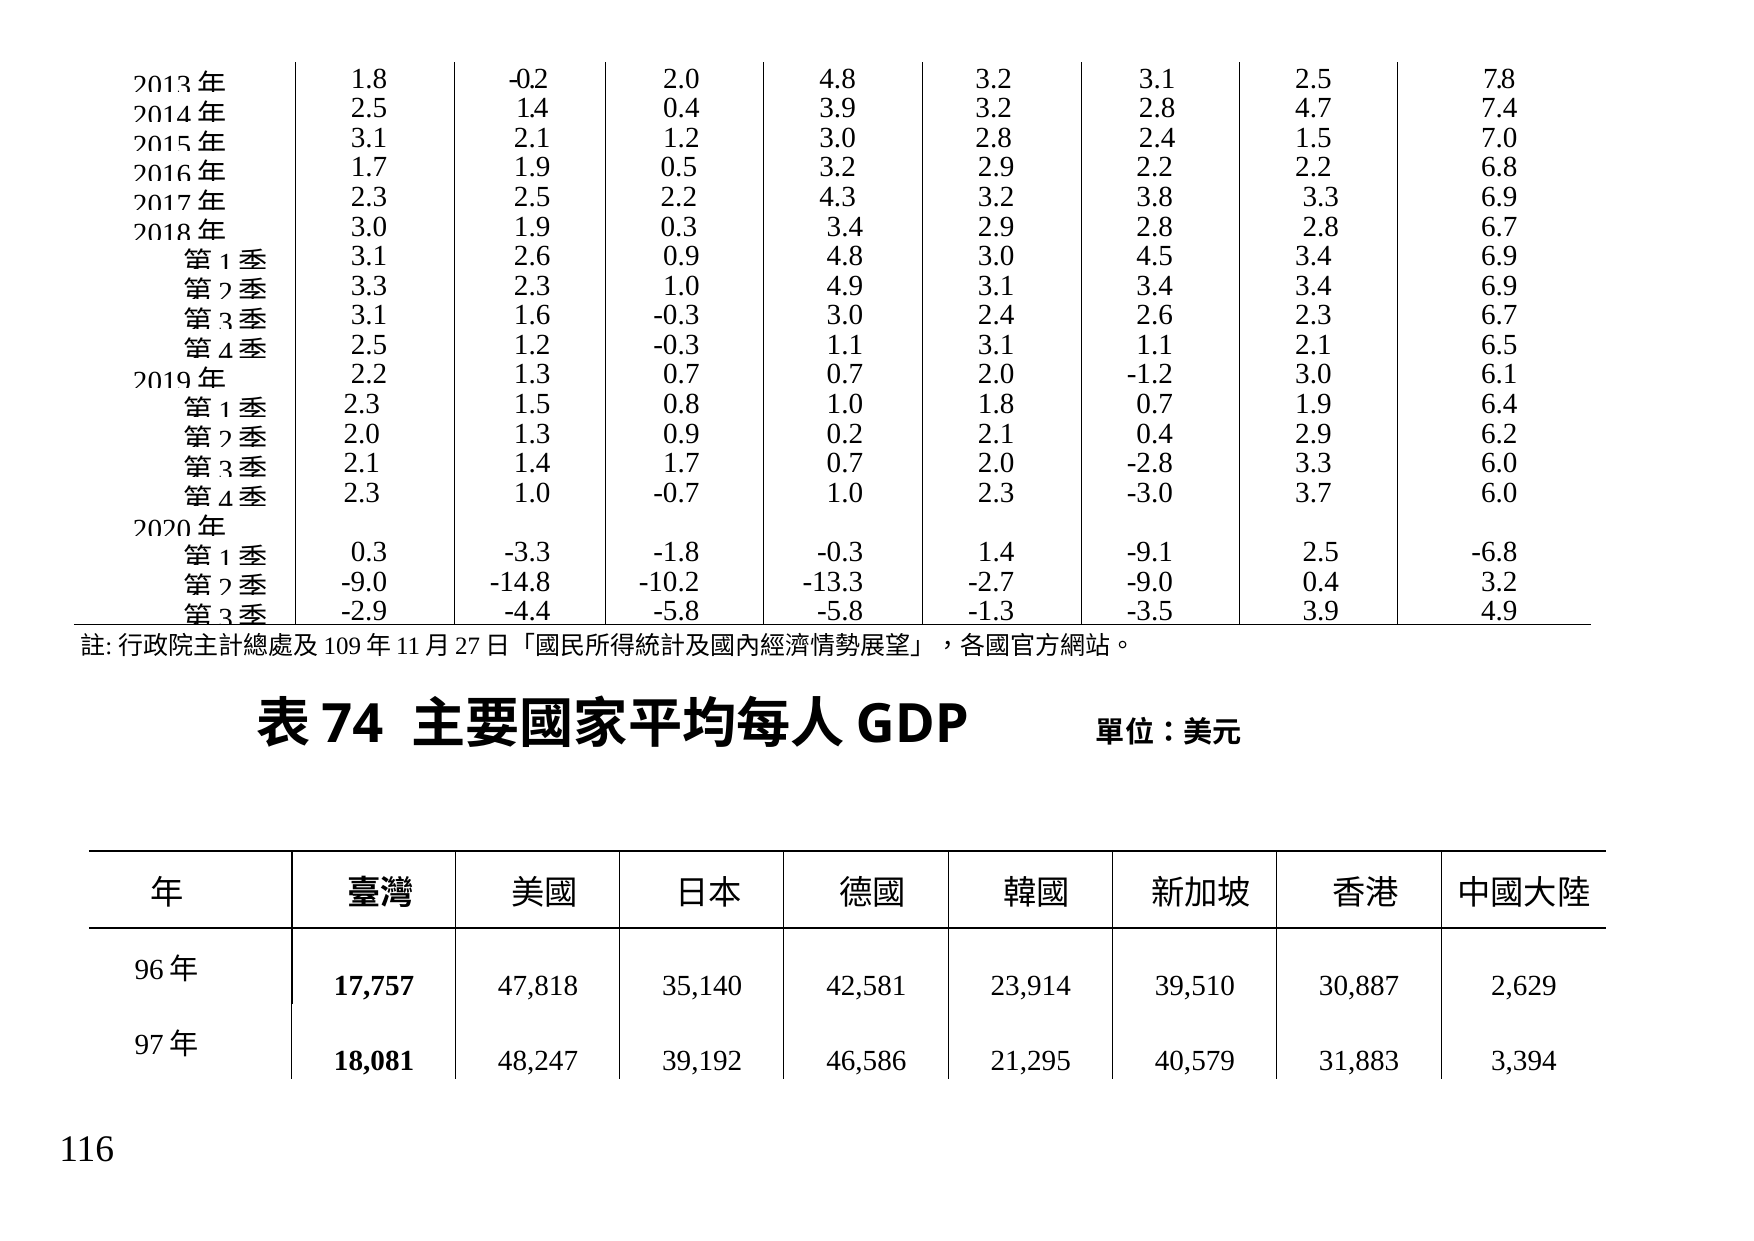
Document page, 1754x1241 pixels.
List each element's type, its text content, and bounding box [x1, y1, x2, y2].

table_cell 2.8 [1082, 92, 1239, 121]
table_cell 4.8 [764, 240, 922, 269]
table_cell 2.8 [923, 121, 1081, 151]
table_cell 6.1 [1398, 358, 1591, 387]
table_cell 3.1 [296, 299, 454, 328]
table_cell 1.3 [455, 358, 605, 387]
subtitle 表74 主要國家平均每人GDP 單位：美元 [59, 663, 1636, 775]
table_cell 2,629 [1442, 929, 1606, 1004]
table_cell 2.3 [296, 388, 454, 417]
table_cell 1.0 [606, 269, 763, 299]
table_cell 0.4 [1240, 565, 1397, 594]
table_cell 第4季 [74, 476, 295, 506]
table_cell 21,295 [949, 1004, 1112, 1079]
table_cell 0.7 [764, 358, 922, 387]
table_cell 2.0 [606, 62, 763, 92]
table_cell 3.4 [1240, 240, 1397, 269]
table_cell 35,140 [620, 929, 783, 1004]
table_cell 2.0 [296, 417, 454, 447]
table_cell -0.3 [606, 299, 763, 328]
table_cell 7.0 [1398, 121, 1591, 151]
table_cell 2.3 [455, 269, 605, 299]
table_cell 1.0 [455, 476, 605, 506]
table_cell 1.1 [1082, 328, 1239, 358]
table_cell 6.0 [1398, 476, 1591, 506]
table_cell -13.3 [764, 565, 922, 594]
table_cell 1.7 [296, 151, 454, 180]
table_cell 第1季 [74, 535, 295, 565]
table_cell 6.0 [1398, 447, 1591, 476]
table_cell 2.2 [606, 180, 763, 210]
table_cell 0.9 [606, 240, 763, 269]
table_cell -2.9 [296, 595, 454, 624]
table_cell [923, 506, 1081, 535]
table_cell 0.2 [764, 417, 922, 447]
table_cell 6.9 [1398, 269, 1591, 299]
table_cell 第2季 [74, 417, 295, 447]
table_cell 2014年 [74, 92, 295, 121]
table_cell 4.9 [1398, 595, 1591, 624]
table_cell [296, 506, 454, 535]
table_cell -5.8 [764, 595, 922, 624]
table_cell 2013年 [74, 62, 295, 92]
table_cell 4.7 [1240, 92, 1397, 121]
table_cell 2.1 [923, 417, 1081, 447]
table_header 韓國 [949, 852, 1112, 927]
table_cell 1.8 [296, 62, 454, 92]
table_header 臺灣 [293, 852, 455, 927]
table_cell 3.7 [1240, 476, 1397, 506]
table_cell 2.1 [455, 121, 605, 151]
table_cell -9.1 [1082, 535, 1239, 565]
table_cell 17,757 [293, 929, 455, 1004]
table_cell 0.5 [606, 151, 763, 180]
table_cell 3.4 [764, 210, 922, 239]
table_cell 第2季 [74, 269, 295, 299]
table_header 香港 [1277, 852, 1441, 927]
table_cell 3.3 [1240, 180, 1397, 210]
table_cell 2.9 [923, 151, 1081, 180]
table_cell 1.6 [455, 299, 605, 328]
table_cell 6.7 [1398, 299, 1591, 328]
table_cell 39,192 [620, 1004, 783, 1079]
table_cell 第2季 [74, 565, 295, 594]
table_cell 3.4 [1240, 269, 1397, 299]
table_cell 4.5 [1082, 240, 1239, 269]
table_cell -3.0 [1082, 476, 1239, 506]
table_cell 第4季 [74, 328, 295, 358]
table_cell -3.5 [1082, 595, 1239, 624]
table_cell 第1季 [74, 240, 295, 269]
table_cell 30,887 [1277, 929, 1441, 1004]
table_cell -2.8 [1082, 447, 1239, 476]
table_cell 3.1 [923, 328, 1081, 358]
table_cell 2.4 [1082, 121, 1239, 151]
table_cell 40,579 [1113, 1004, 1276, 1079]
table_cell 1.3 [455, 417, 605, 447]
table_cell -4.4 [455, 595, 605, 624]
table_cell 2018年 [74, 210, 295, 239]
table_cell -0.2 [455, 62, 605, 92]
table_cell 1.1 [764, 328, 922, 358]
table_cell -14.8 [455, 565, 605, 594]
table_cell 1.4 [455, 92, 605, 121]
table_header 美國 [456, 852, 619, 927]
table_cell 1.9 [455, 151, 605, 180]
table_cell 46,586 [784, 1004, 948, 1079]
table_cell 2.6 [1082, 299, 1239, 328]
table_cell [606, 506, 763, 535]
table_cell 48,247 [456, 1004, 619, 1079]
table_cell 2015年 [74, 121, 295, 151]
table_cell 0.3 [296, 535, 454, 565]
table_cell 第3季 [74, 447, 295, 476]
table_cell 1.2 [455, 328, 605, 358]
table_cell 3.0 [1240, 358, 1397, 387]
table_cell 3.0 [923, 240, 1081, 269]
table_cell 3.0 [296, 210, 454, 239]
table_cell -1.3 [923, 595, 1081, 624]
table_cell 2.3 [296, 476, 454, 506]
table_cell 2.5 [296, 328, 454, 358]
table_cell 7.4 [1398, 92, 1591, 121]
table_cell 1.7 [606, 447, 763, 476]
table_cell 47,818 [456, 929, 619, 1004]
table_cell 42,581 [784, 929, 948, 1004]
table_header 中國大陸 [1442, 852, 1606, 927]
table_cell -0.3 [764, 535, 922, 565]
table_cell 3.0 [764, 121, 922, 151]
table_cell 1.2 [606, 121, 763, 151]
table_cell 1.4 [455, 447, 605, 476]
table_cell 1.5 [1240, 121, 1397, 151]
table_cell 1.0 [764, 476, 922, 506]
table_cell 2019年 [74, 358, 295, 387]
table_cell [1240, 506, 1397, 535]
table_cell 6.4 [1398, 388, 1591, 417]
table_cell 2.1 [1240, 328, 1397, 358]
table_cell 96年 [89, 929, 291, 1004]
table_cell -1.8 [606, 535, 763, 565]
table_cell 1.8 [923, 388, 1081, 417]
table_cell 2.9 [923, 210, 1081, 239]
table_cell 第3季 [74, 595, 295, 624]
table_cell 1.5 [455, 388, 605, 417]
table_header 年 [89, 852, 291, 927]
table_cell 3.9 [764, 92, 922, 121]
table_cell 0.7 [764, 447, 922, 476]
table_cell 3.3 [1240, 447, 1397, 476]
table_cell 3.9 [1240, 595, 1397, 624]
table_cell 3.2 [923, 92, 1081, 121]
table_cell 2.5 [296, 92, 454, 121]
table_cell 2.2 [1082, 151, 1239, 180]
table_cell 1.9 [455, 210, 605, 239]
table_cell -10.2 [606, 565, 763, 594]
table_cell 3.3 [296, 269, 454, 299]
table_cell 3.2 [923, 180, 1081, 210]
table_cell 3,394 [1442, 1004, 1606, 1079]
table_cell 6.9 [1398, 180, 1591, 210]
table_cell 3.1 [296, 121, 454, 151]
table_cell 2.0 [923, 447, 1081, 476]
table_cell 4.3 [764, 180, 922, 210]
table_cell 6.5 [1398, 328, 1591, 358]
table_cell 3.1 [1082, 62, 1239, 92]
table_cell 0.3 [606, 210, 763, 239]
table_cell 2.5 [1240, 62, 1397, 92]
table_cell -3.3 [455, 535, 605, 565]
table_cell 23,914 [949, 929, 1112, 1004]
table_cell 第1季 [74, 388, 295, 417]
table_cell -0.3 [606, 328, 763, 358]
table_cell 2.9 [1240, 417, 1397, 447]
table_cell 3.1 [923, 269, 1081, 299]
table_cell 0.8 [606, 388, 763, 417]
table_cell 1.4 [923, 535, 1081, 565]
table_cell 1.9 [1240, 388, 1397, 417]
table_cell -1.2 [1082, 358, 1239, 387]
table_cell 3.1 [296, 240, 454, 269]
table_cell -0.7 [606, 476, 763, 506]
table_cell 6.8 [1398, 151, 1591, 180]
table_header 日本 [620, 852, 783, 927]
table_cell -6.8 [1398, 535, 1591, 565]
table_cell 0.9 [606, 417, 763, 447]
table_cell [1082, 506, 1239, 535]
table_cell -9.0 [296, 565, 454, 594]
table_cell 0.4 [606, 92, 763, 121]
table_cell -9.0 [1082, 565, 1239, 594]
table_cell 2.6 [455, 240, 605, 269]
table_cell 2016年 [74, 151, 295, 180]
table_cell -5.8 [606, 595, 763, 624]
table_cell 0.7 [1082, 388, 1239, 417]
table_cell 39,510 [1113, 929, 1276, 1004]
table_cell 3.2 [1398, 565, 1591, 594]
table_cell 2.1 [296, 447, 454, 476]
table_cell 3.8 [1082, 180, 1239, 210]
table_cell 0.4 [1082, 417, 1239, 447]
table_cell 3.4 [1082, 269, 1239, 299]
table_cell 7.8 [1398, 62, 1591, 92]
table_cell 第3季 [74, 299, 295, 328]
table_header 新加坡 [1113, 852, 1276, 927]
table_cell 2.8 [1240, 210, 1397, 239]
table_cell 2.4 [923, 299, 1081, 328]
table_cell 18,081 [292, 1004, 455, 1079]
table_cell 2.2 [1240, 151, 1397, 180]
table_cell -2.7 [923, 565, 1081, 594]
table_cell 2.3 [923, 476, 1081, 506]
table_cell 31,883 [1277, 1004, 1441, 1079]
table_cell 3.2 [923, 62, 1081, 92]
table_cell 4.8 [764, 62, 922, 92]
table_cell 6.2 [1398, 417, 1591, 447]
table_cell 2.8 [1082, 210, 1239, 239]
table_cell 3.2 [764, 151, 922, 180]
table_cell [1398, 506, 1591, 535]
table_cell 0.7 [606, 358, 763, 387]
table_cell 2.5 [1240, 535, 1397, 565]
table_cell 2.3 [1240, 299, 1397, 328]
table_cell 2.0 [923, 358, 1081, 387]
table_cell 97年 [89, 1004, 291, 1079]
table_cell 2020年 [74, 506, 295, 535]
table_cell 2017年 [74, 180, 295, 210]
table_cell 6.7 [1398, 210, 1591, 239]
table_cell [455, 506, 605, 535]
table_header 德國 [784, 852, 948, 927]
table_cell [764, 506, 922, 535]
table_cell 2.2 [296, 358, 454, 387]
text 註: 行政院主計總處及109年11月27日「國民所得統計及國內經濟情勢展望」，各國官方網站。 [59, 625, 1636, 663]
table_cell 3.0 [764, 299, 922, 328]
table_cell 2.3 [296, 180, 454, 210]
table_cell 2.5 [455, 180, 605, 210]
table_cell 6.9 [1398, 240, 1591, 269]
table_cell 4.9 [764, 269, 922, 299]
table_cell 1.0 [764, 388, 922, 417]
